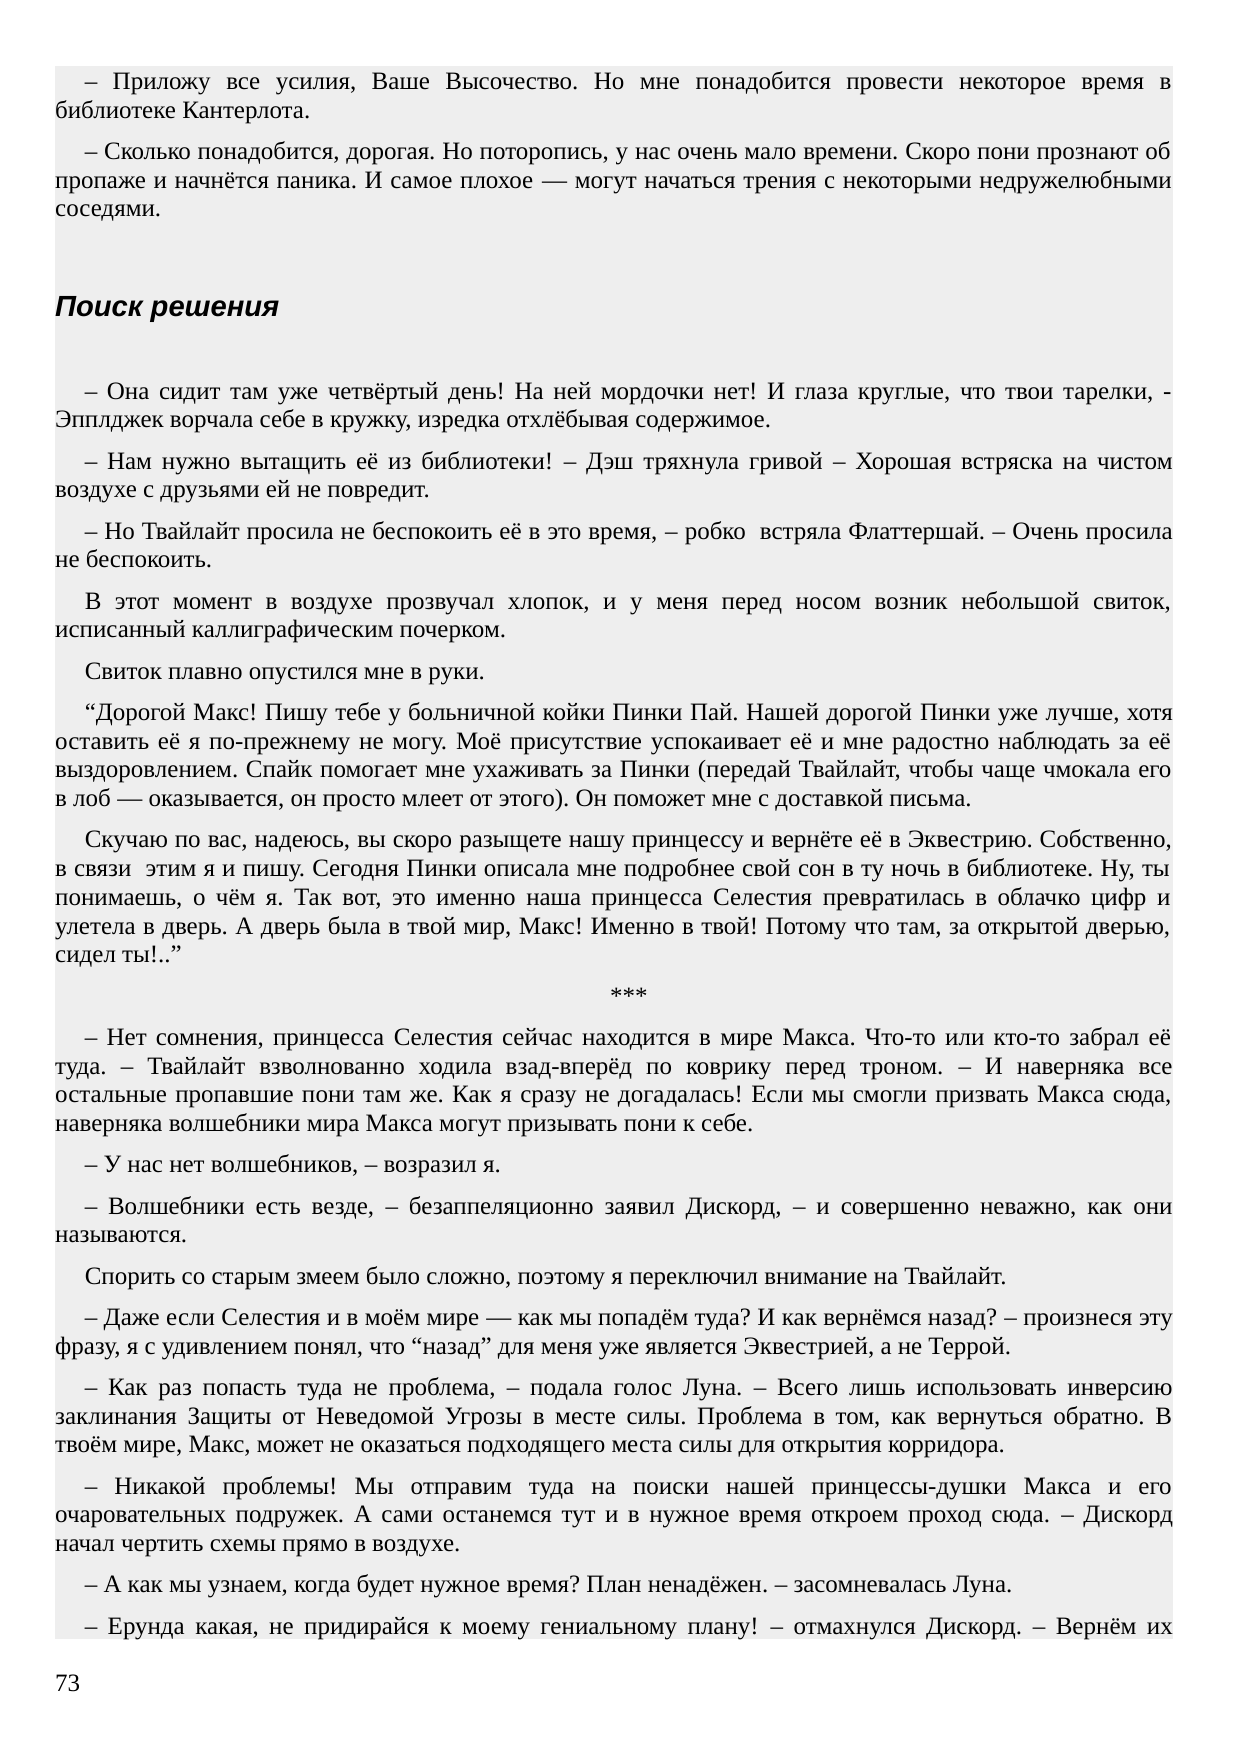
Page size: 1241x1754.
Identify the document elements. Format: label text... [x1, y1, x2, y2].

text Скучаю по вас, надеюсь, вы скоро разыщете нашу принцессу и вернёте её в Эквестрию. Собственно, в связи этим я и пишу. Сегодня Пинки описала мне подробнее свой сон в ту ночь в библиотеке. Ну, ты понимаешь, о чём я. Так вот, это именно наша принцесса Селестия превратилась в облачко цифр и улетела в дверь. А дверь была в твой мир, Макс! Именно в твой! Потому что там, за открытой дверью, сидел ты!..” [55, 824, 1173, 968]
text – Даже если Селестия и в моём мире — как мы попадём туда? И как вернёмся назад? – произнеся эту фразу, я с удивлением понял, что “назад” для меня уже является Эквестрией, а не Террой. [55, 1302, 1173, 1359]
text Свиток плавно опустился мне в руки. [55, 656, 1173, 684]
text *** [55, 981, 1173, 1009]
text “Дорогой Макс! Пишу тебе у больничной койки Пинки Пай. Нашей дорогой Пинки уже лучше, хотя оставить её я по-прежнему не могу. Моё присутствие успокаивает её и мне радостно наблюдать за её выздоровлением. Спайк помогает мне ухаживать за Пинки (передай Твайлайт, чтобы чаще чмокала его в лоб — оказывается, он просто млеет от этого). Он поможет мне с доставкой письма. [55, 697, 1173, 812]
text – Но Твайлайт просила не беспокоить её в это время, – робко встряла Флаттершай. – Очень просила не беспокоить. [55, 516, 1173, 573]
subtitle Поиск решения [55, 288, 1173, 322]
text – У нас нет волшебников, – возразил я. [55, 1149, 1173, 1178]
text – Нет сомнения, принцесса Селестия сейчас находится в мире Макса. Что-то или кто-то забрал её туда. – Твайлайт взволнованно ходила взад-вперёд по коврику перед троном. – И наверняка все остальные пропавшие пони там же. Как я сразу не догадалась! Если мы смогли призвать Макса сюда, наверняка волшебники мира Макса могут призывать пони к себе. [55, 1022, 1173, 1137]
text – Ерунда какая, не придирайся к моему гениальному плану! – отмахнулся Дискорд. – Вернём их [55, 1611, 1173, 1639]
text В этот момент в воздухе прозвучал хлопок, и у меня перед носом возник небольшой свиток, исписанный каллиграфическим почерком. [55, 586, 1173, 643]
text – Волшебники есть везде, – безаппеляционно заявил Дискорд, – и совершенно неважно, как они называются. [55, 1191, 1173, 1248]
text – Нам нужно вытащить её из библиотеки! – Дэш тряхнула гривой – Хорошая встряска на чистом воздухе с друзьями ей не повредит. [55, 446, 1173, 503]
text – Сколько понадобится, дорогая. Но поторопись, у нас очень мало времени. Скоро пони прознают об пропаже и начнётся паника. И самое плохое — могут начаться трения с некоторыми недружелюбными соседями. [55, 136, 1173, 222]
text – Приложу все усилия, Ваше Высочество. Но мне понадобится провести некоторое время в библиотеке Кантерлота. [55, 66, 1173, 123]
text Спорить со старым змеем было сложно, поэтому я переключил внимание на Твайлайт. [55, 1261, 1173, 1289]
text – Она сидит там уже четвёртый день! На ней мордочки нет! И глаза круглые, что твои тарелки, - Эпплджек ворчала себе в кружку, изредка отхлёбывая содержимое. [55, 376, 1173, 433]
text – А как мы узнаем, когда будет нужное время? План ненадёжен. – засомневалась Луна. [55, 1569, 1173, 1598]
text – Как раз попасть туда не проблема, – подала голос Луна. – Всего лишь использовать инверсию заклинания Защиты от Неведомой Угрозы в месте силы. Проблема в том, как вернуться обратно. В твоём мире, Макс, может не оказаться подходящего места силы для открытия корридора. [55, 1372, 1173, 1458]
text – Никакой проблемы! Мы отправим туда на поиски нашей принцессы-душки Макса и его очаровательных подружек. А сами останемся тут и в нужное время откроем проход сюда. – Дискорд начал чертить схемы прямо в воздухе. [55, 1471, 1173, 1557]
